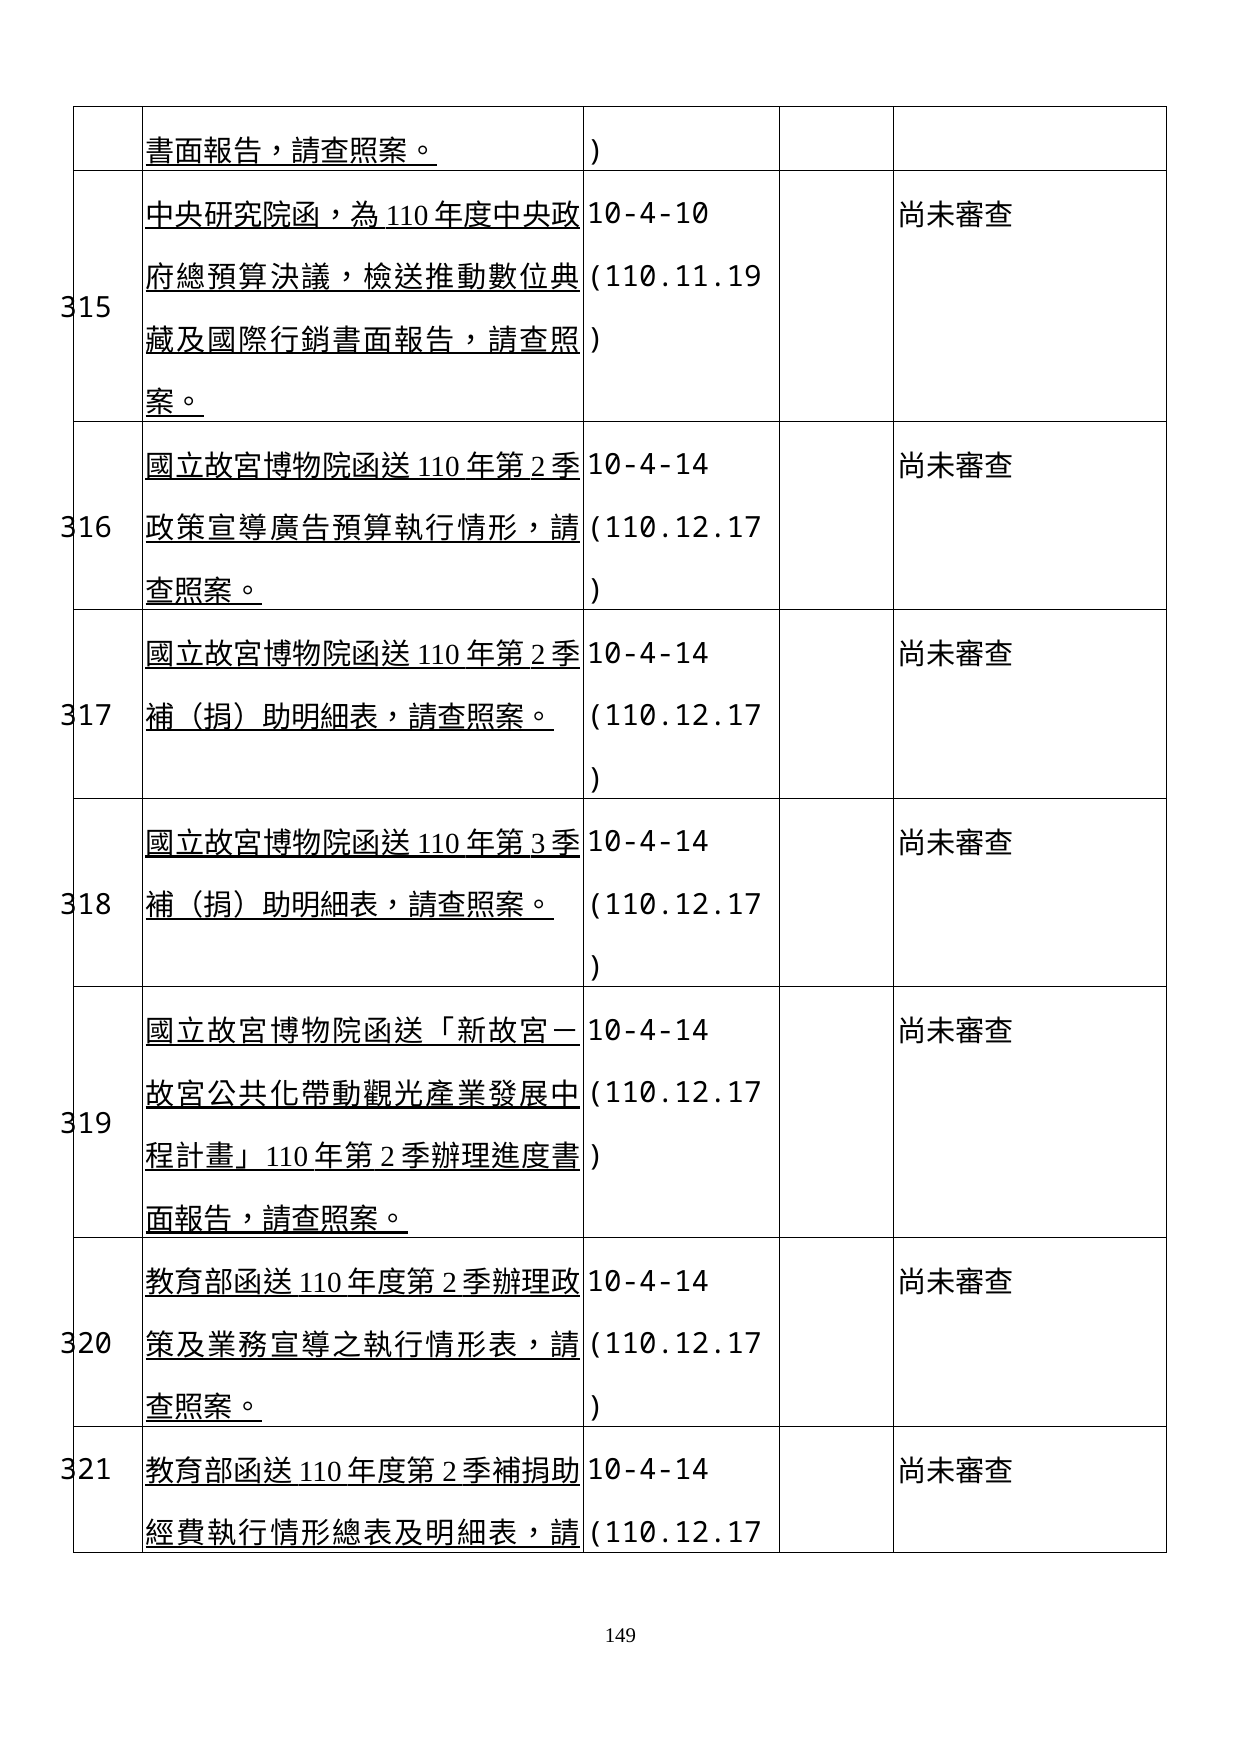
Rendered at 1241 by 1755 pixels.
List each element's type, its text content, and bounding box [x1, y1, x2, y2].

table_cell 教育部函送110年度第2季補捐助經費執行情形總表及明細表，請 [143, 1427, 583, 1552]
table_cell [780, 171, 893, 421]
table_cell [780, 1238, 893, 1426]
table_cell 尚未審查 [894, 1238, 1166, 1426]
table_cell [780, 610, 893, 798]
table_cell [780, 107, 893, 169]
table_cell [74, 1427, 142, 1552]
table_cell [780, 987, 893, 1237]
table_cell 10-4-14 (110.12.17) [584, 610, 779, 798]
table_cell 國立故宮博物院函送「新故宮－故宮公共化帶動觀光產業發展中程計畫」110年第2季辦理進度書面報告，請查照案。 [143, 987, 583, 1237]
table_cell [74, 799, 142, 986]
table_cell [780, 799, 893, 986]
table_cell [74, 422, 142, 609]
table_cell 10-4-14 (110.12.17) [584, 799, 779, 986]
table_cell [780, 422, 893, 609]
table_cell [74, 610, 142, 798]
table_cell 10-4-14 (110.12.17) [584, 422, 779, 609]
table_cell 書面報告，請查照案。 [143, 107, 583, 169]
table_cell [780, 1427, 893, 1552]
table_cell 國立故宮博物院函送110年第3季補（捐）助明細表，請查照案。 [143, 799, 583, 986]
table_cell 尚未審查 [894, 610, 1166, 798]
table_cell [894, 107, 1166, 169]
table_cell 10-4-14 (110.12.17) [584, 987, 779, 1237]
table_cell 10-4-14 (110.12.17) [584, 1238, 779, 1426]
table_cell [74, 987, 142, 1237]
table_cell 國立故宮博物院函送110年第2季補（捐）助明細表，請查照案。 [143, 610, 583, 798]
table_cell 尚未審查 [894, 799, 1166, 986]
table_cell 10-4-10 (110.11.19) [584, 171, 779, 421]
table_cell 尚未審查 [894, 422, 1166, 609]
table_cell 10-4-14 (110.12.17 [584, 1427, 779, 1552]
table_cell 尚未審查 [894, 987, 1166, 1237]
table_cell [74, 107, 142, 169]
table_cell 尚未審查 [894, 1427, 1166, 1552]
table_cell 中央研究院函，為110年度中央政府總預算決議，檢送推動數位典藏及國際行銷書面報告，請查照案。 [143, 171, 583, 421]
table_cell 教育部函送110年度第2季辦理政策及業務宣導之執行情形表，請查照案。 [143, 1238, 583, 1426]
table_cell 國立故宮博物院函送110年第2季政策宣導廣告預算執行情形，請查照案。 [143, 422, 583, 609]
table_cell ) [584, 107, 779, 169]
table_cell [74, 171, 142, 421]
table_cell [74, 1238, 142, 1426]
table_cell 尚未審查 [894, 171, 1166, 421]
